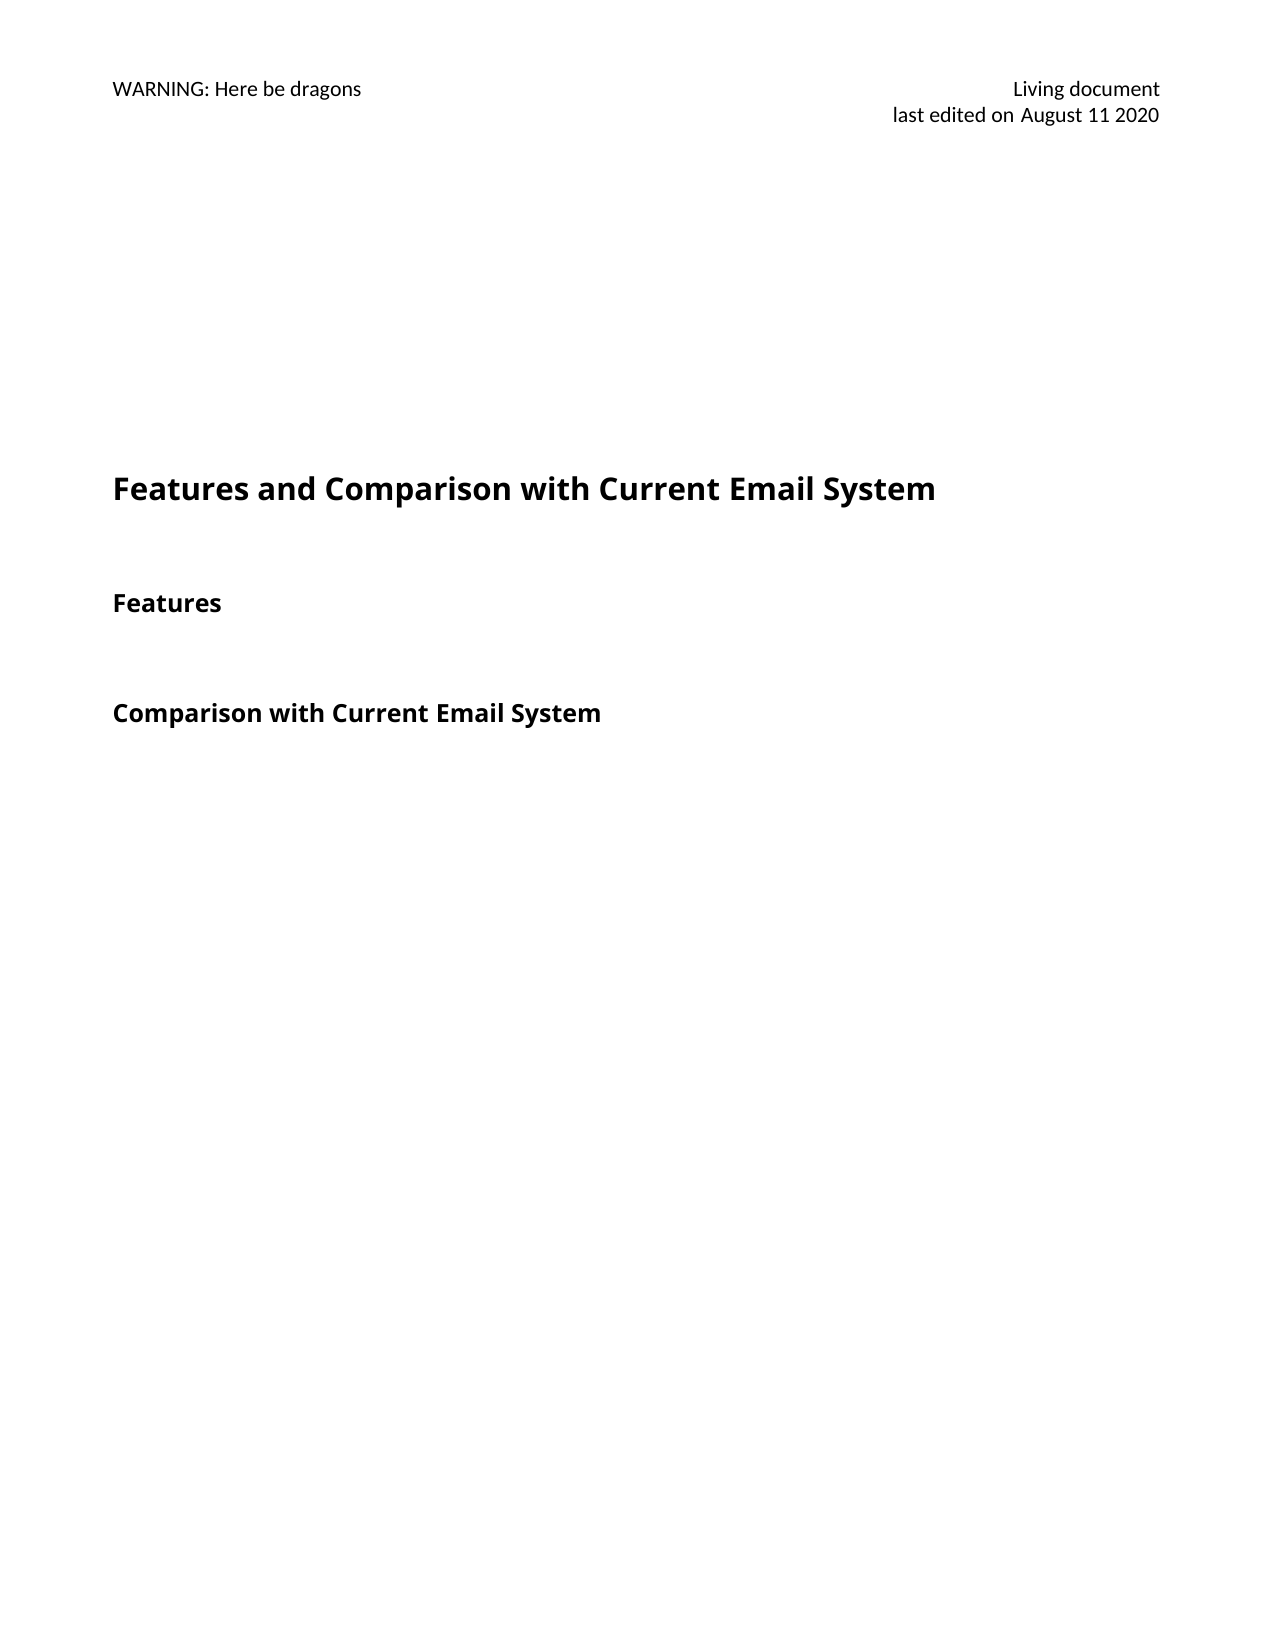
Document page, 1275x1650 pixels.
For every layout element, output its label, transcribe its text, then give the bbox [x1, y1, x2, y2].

text Comparison with Current Email System [112, 695, 1162, 729]
text Features [112, 586, 1162, 619]
text Features and Comparison with Current Email System [112, 467, 1162, 510]
